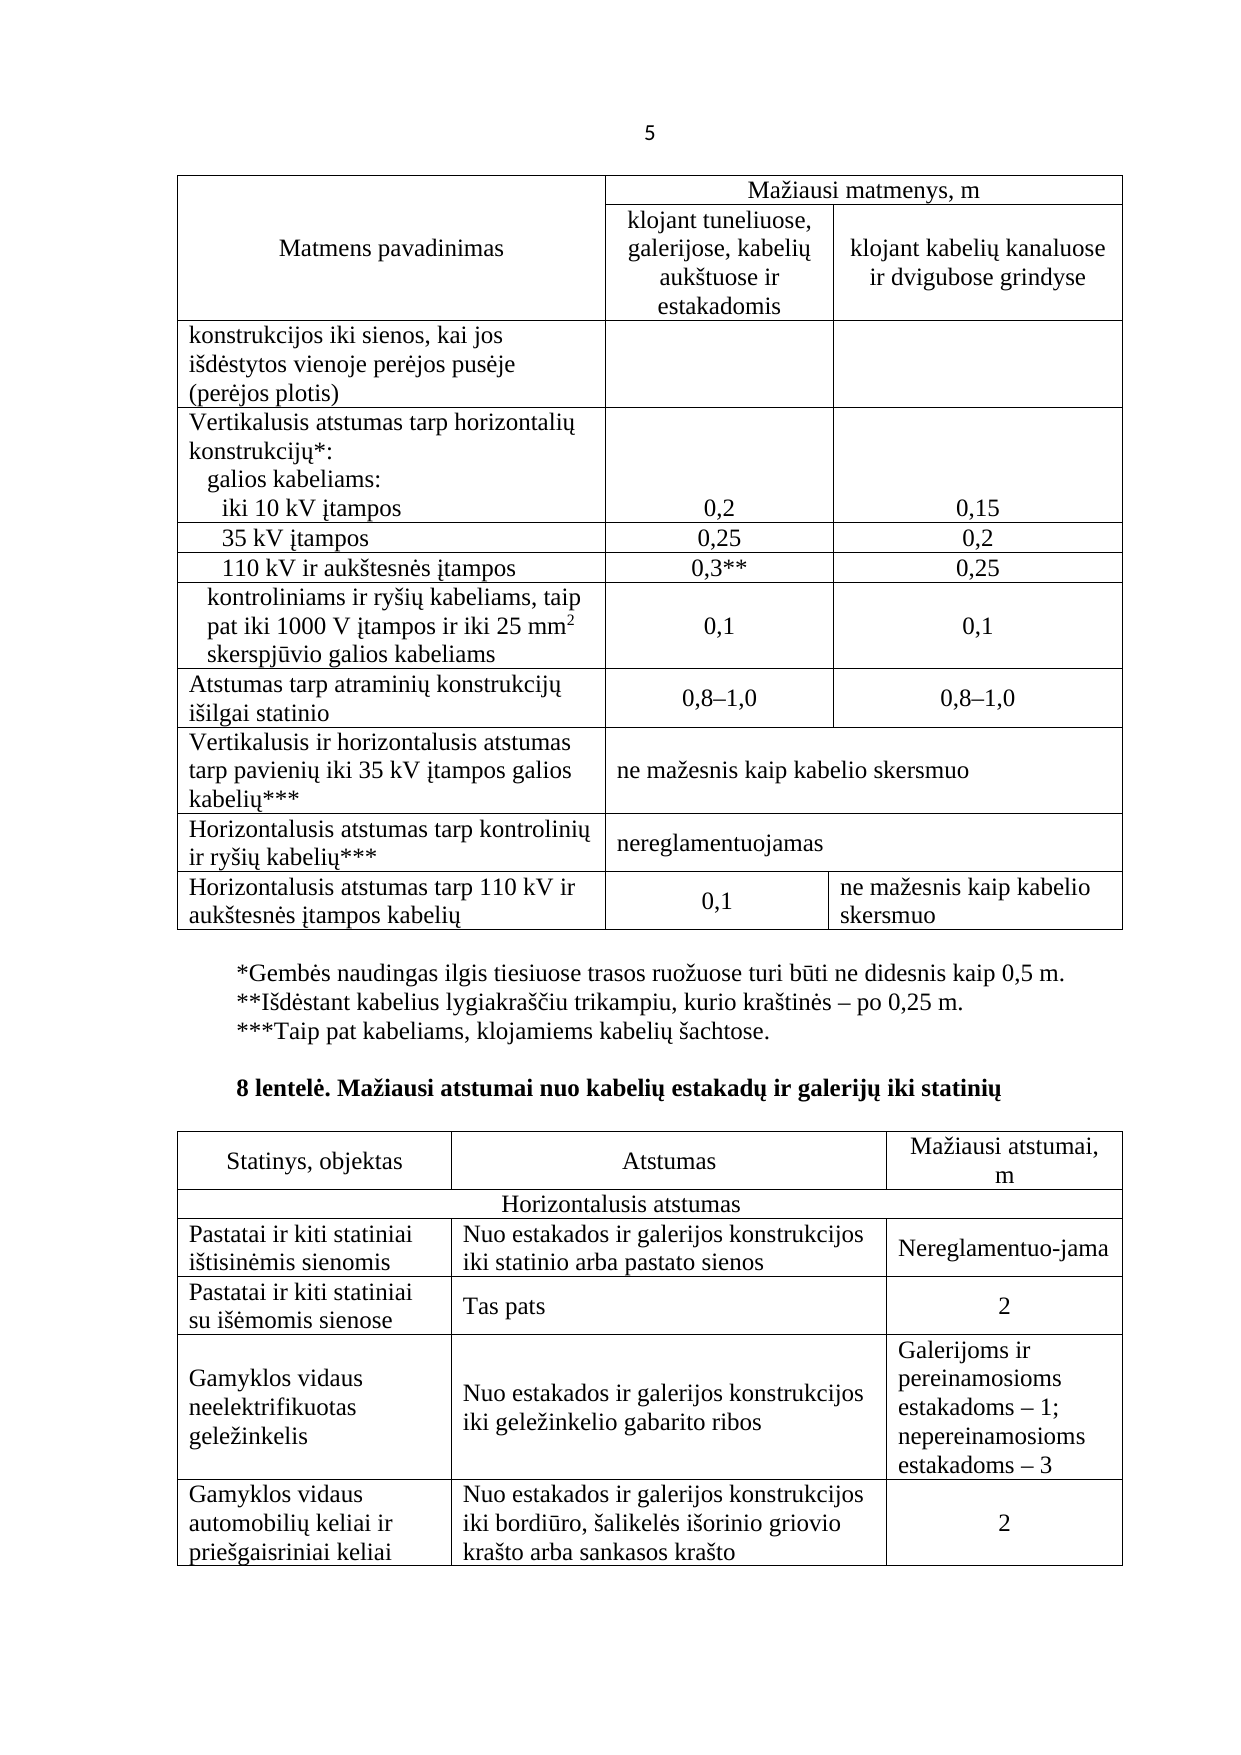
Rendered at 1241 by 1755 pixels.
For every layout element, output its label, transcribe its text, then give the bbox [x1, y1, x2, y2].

table_cell [1065, 1190, 1090, 1218]
table_cell klojant kabelių kanaluose ir dvigubose grindyse [834, 205, 1122, 320]
table_cell konstrukcijos iki sienos, kai jos išdėstytos vienoje perėjos pusėje (perėjos plotis) [178, 321, 605, 406]
table_cell 0,1 [606, 872, 828, 929]
table_cell Pastatai ir kiti statiniai ištisinėmis sienomis [178, 1219, 451, 1276]
table_cell 0,15 [834, 408, 1122, 522]
table_header Matmens pavadinimas [178, 176, 605, 320]
text *Gembės naudingas ilgis tiesiuose trasos ruožuose turi būti ne didesnis kaip 0,5 m. [177, 958, 1122, 987]
table_cell Nuo estakados ir galerijos konstrukcijos iki bordiūro, šalikelės išorinio griovio krašto arba sankasos krašto [452, 1480, 886, 1565]
table_cell Pastatai ir kiti statiniai su išėmomis sienose [178, 1277, 451, 1334]
table_header Atstumas [452, 1132, 886, 1189]
table_cell Vertikalusis ir horizontalusis atstumas tarp pavienių iki 35 kV įtampos galios kabelių*** [178, 728, 605, 813]
table_cell Nuo estakados ir galerijos konstrukcijos iki statinio arba pastato sienos [452, 1219, 886, 1276]
table_cell Horizontalusis atstumas tarp kontrolinių ir ryšių kabelių*** [178, 814, 605, 871]
table_cell Gamyklos vidaus automobilių keliai ir priešgaisriniai keliai [178, 1480, 451, 1565]
table_cell Galerijoms ir pereinamosioms estakadoms – 1; nepereinamosioms estakadoms – 3 [887, 1335, 1122, 1478]
table_cell [1090, 1190, 1122, 1218]
table_cell nereglamentuojamas [606, 814, 1095, 871]
table_cell [834, 321, 1122, 406]
table_cell [606, 321, 833, 406]
table_header Statinys, objektas [178, 1132, 451, 1189]
table_cell Nuo estakados ir galerijos konstrukcijos iki geležinkelio gabarito ribos [452, 1335, 886, 1478]
table_cell [1095, 814, 1122, 871]
table_cell 0,8–1,0 [834, 669, 1122, 726]
table_cell Horizontalusis atstumas tarp 110 kV ir aukštesnės įtampos kabelių [178, 872, 605, 929]
table_cell 2 [887, 1277, 1122, 1334]
table_cell 35 kV įtampos [178, 523, 605, 552]
table_header Mažiausi atstumai, m [887, 1132, 1122, 1189]
table_cell 2 [887, 1480, 1122, 1565]
table_cell Gamyklos vidaus neelektrifikuotas geležinkelis [178, 1335, 451, 1478]
table_cell 0,1 [834, 583, 1122, 668]
table_cell 0,1 [606, 583, 833, 668]
table_cell 0,8–1,0 [606, 669, 833, 726]
table_cell 0,25 [834, 553, 1122, 582]
table_cell kontroliniams ir ryšių kabeliams, taip pat iki 1000 V įtampos ir iki 25 mm2 skerspjūvio galios kabeliams [178, 583, 605, 668]
table_cell ne mažesnis kaip kabelio skersmuo [606, 728, 1095, 813]
table_cell [1095, 728, 1122, 813]
table_cell Nereglamentuo-jama [887, 1219, 1122, 1276]
table_cell 110 kV ir aukštesnės įtampos [178, 553, 605, 582]
table_cell Atstumas tarp atraminių konstrukcijų išilgai statinio [178, 669, 605, 726]
text 8 lentelė. Mažiausi atstumai nuo kabelių estakadų ir galerijų iki statinių [177, 1073, 1122, 1102]
table_cell 0,2 [834, 523, 1122, 552]
table_cell 0,25 [606, 523, 833, 552]
text **Išdėstant kabelius lygiakraščiu trikampiu, kurio kraštinės – po 0,25 m. [177, 987, 1122, 1016]
table_cell Vertikalusis atstumas tarp horizontalių konstrukcijų*: galios kabeliams: iki 10 kV įtampos [178, 408, 605, 522]
table_cell 0,2 [606, 408, 833, 522]
table_cell Horizontalusis atstumas [178, 1190, 1065, 1218]
table_header Mažiausi matmenys, m [606, 176, 1122, 204]
text ***Taip pat kabeliams, klojamiems kabelių šachtose. [177, 1016, 1122, 1045]
table_cell Tas pats [452, 1277, 886, 1334]
table_cell klojant tuneliuose, galerijose, kabelių aukštuose ir estakadomis [606, 205, 833, 320]
table_cell ne mažesnis kaip kabelio skersmuo [829, 872, 1122, 929]
table_cell 0,3** [606, 553, 833, 582]
